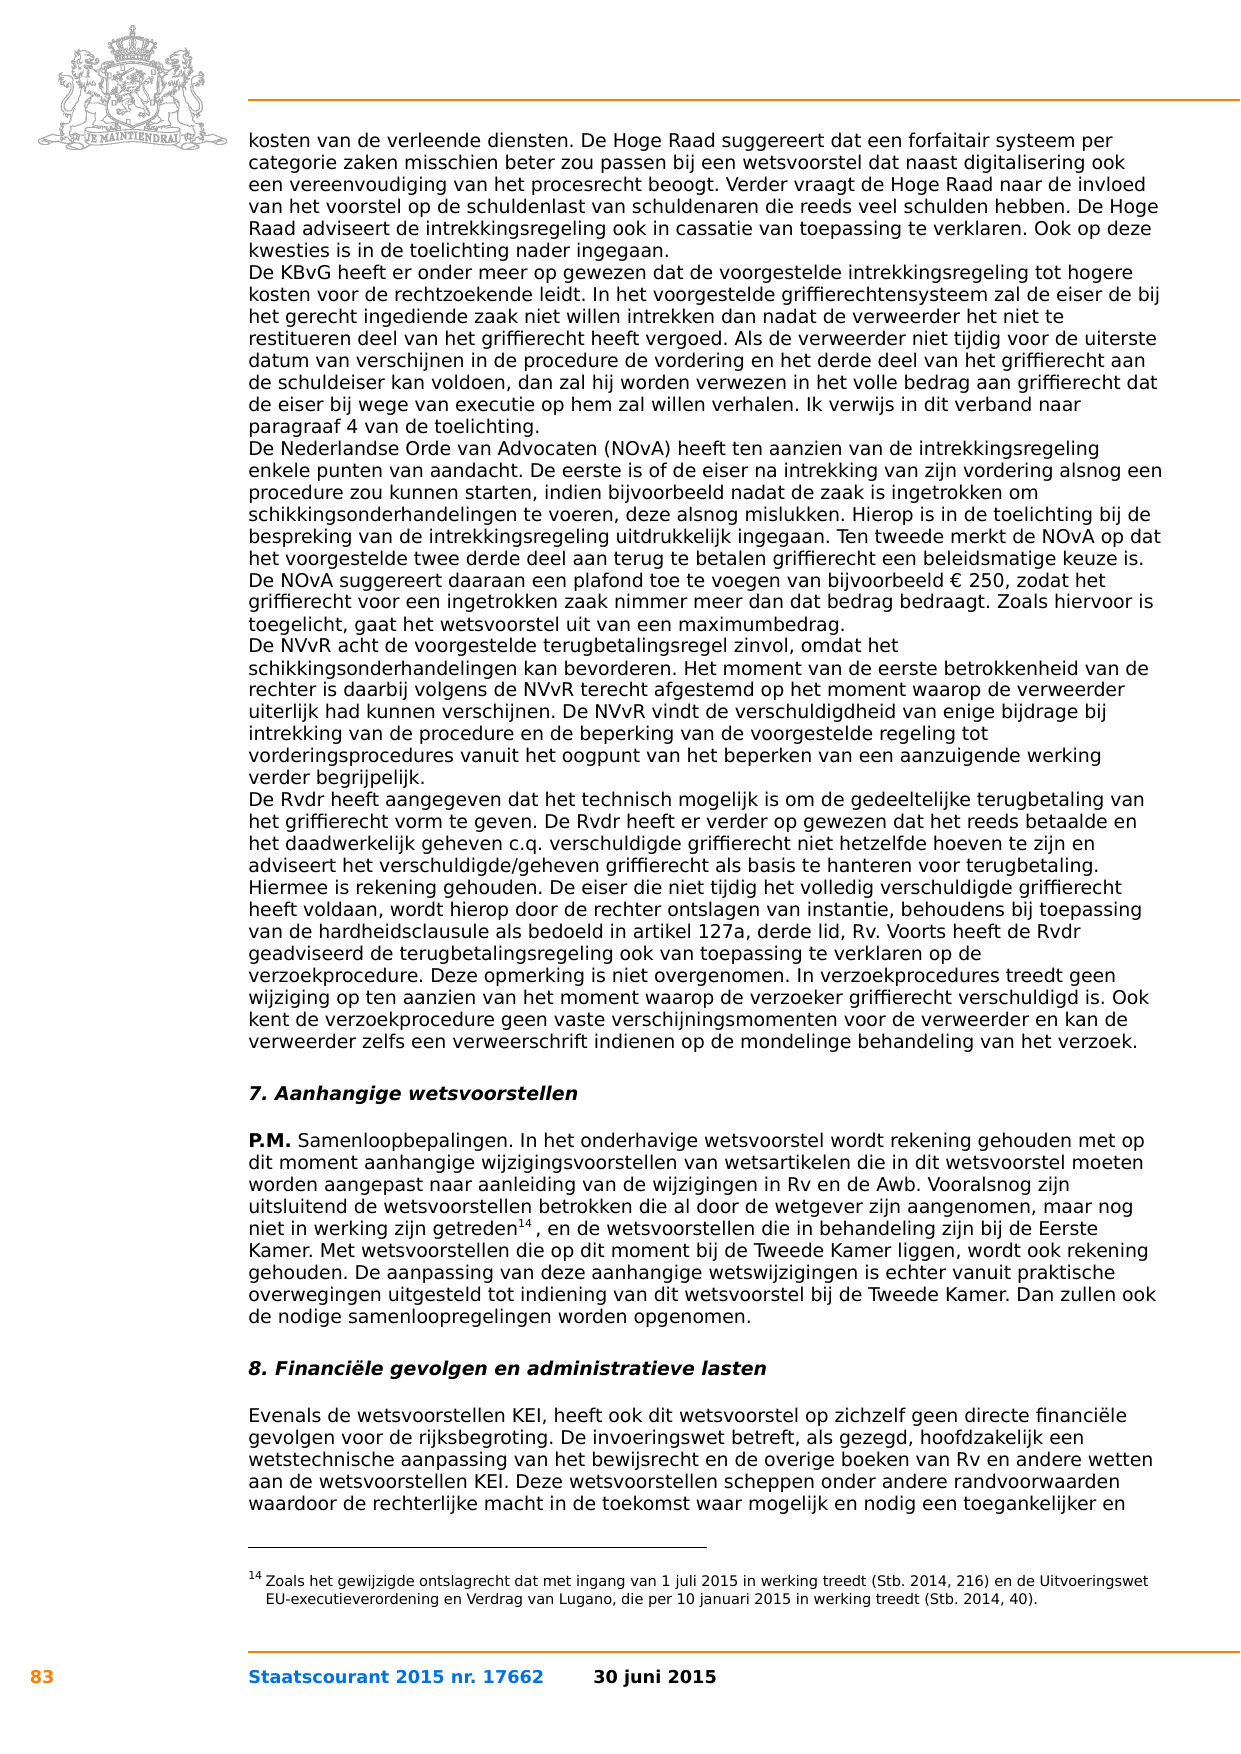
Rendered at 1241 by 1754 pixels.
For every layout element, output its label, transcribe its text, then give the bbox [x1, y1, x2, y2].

text kosten van de verleende diensten. De Hoge Raad suggereert dat een forfaitair systeem per categorie zaken misschien beter zou passen bij een wetsvoorstel dat naast digitalisering ook een vereenvoudiging van het procesrecht beoogt. Verder vraagt de Hoge Raad naar de invloed van het voorstel op de schuldenlast van schuldenaren die reeds veel schulden hebben. De Hoge Raad adviseert de intrekkingsregeling ook in cassatie van toepassing te verklaren. Ook op deze kwesties is in de toelichting nader ingegaan. [248, 130, 1163, 262]
text Evenals de wetsvoorstellen KEI, heeft ook dit wetsvoorstel op zichzelf geen directe financiële gevolgen voor de rijksbegroting. De invoeringswet betreft, als gezegd, hoofdzakelijk een wetstechnische aanpassing van het bewijsrecht en de overige boeken van Rv en andere wetten aan de wetsvoorstellen KEI. Deze wetsvoorstellen scheppen onder andere randvoorwaarden waardoor de rechterlijke macht in de toekomst waar mogelijk en nodig een toegankelijker en [248, 1405, 1163, 1515]
subtitle 8. Financiële gevolgen en administratieve lasten [248, 1358, 1163, 1380]
text De Rvdr heeft aangegeven dat het technisch mogelijk is om de gedeeltelijke terugbetaling van het griffierecht vorm te geven. De Rvdr heeft er verder op gewezen dat het reeds betaalde en het daadwerkelijk geheven c.q. verschuldigde griffierecht niet hetzelfde hoeven te zijn en adviseert het verschuldigde/geheven griffierecht als basis te hanteren voor terugbetaling. Hiermee is rekening gehouden. De eiser die niet tijdig het volledig verschuldigde griffierecht heeft voldaan, wordt hierop door de rechter ontslagen van instantie, behoudens bij toepassing van de hardheidsclausule als bedoeld in artikel 127a, derde lid, Rv. Voorts heeft de Rvdr geadviseerd de terugbetalingsregeling ook van toepassing te verklaren op de verzoekprocedure. Deze opmerking is niet overgenomen. In verzoekprocedures treedt geen wijziging op ten aanzien van het moment waarop de verzoeker griffierecht verschuldigd is. Ook kent de verzoekprocedure geen vaste verschijningsmomenten voor de verweerder en kan de verweerder zelfs een verweerschrift indienen op de mondelinge behandeling van het verzoek. [248, 789, 1163, 1053]
subtitle 7. Aanhangige wetsvoorstellen [248, 1083, 1163, 1105]
text P.M. Samenloopbepalingen. In het onderhavige wetsvoorstel wordt rekening gehouden met op dit moment aanhangige wijzigingsvoorstellen van wetsartikelen die in dit wetsvoorstel moeten worden aangepast naar aanleiding van de wijzigingen in Rv en de Awb. Vooralsnog zijn uitsluitend de wetsvoorstellen betrokken die al door de wetgever zijn aangenomen, maar nog niet in werking zijn getreden, en de wetsvoorstellen die in behandeling zijn bij de Eerste Kamer. Met wetsvoorstellen die op dit moment bij de Tweede Kamer liggen, wordt ook rekening gehouden. De aanpassing van deze aanhangige wetswijzigingen is echter vanuit praktische overwegingen uitgesteld tot indiening van dit wetsvoorstel bij de Tweede Kamer. Dan zullen ook de nodige samenloopregelingen worden opgenomen. [248, 1130, 1163, 1328]
text Zoals het gewijzigde ontslagrecht dat met ingang van 1 juli 2015 in werking treedt (Stb. 2014, 216) en de Uitvoeringswet EU-executieverordening en Verdrag van Lugano, die per 10 januari 2015 in werking treedt (Stb. 2014, 40). [248, 1569, 1163, 1608]
text De NVvR acht de voorgestelde terugbetalingsregel zinvol, omdat het schikkingsonderhandelingen kan bevorderen. Het moment van de eerste betrokkenheid van de rechter is daarbij volgens de NVvR terecht afgestemd op het moment waarop de verweerder uiterlijk had kunnen verschijnen. De NVvR vindt de verschuldigdheid van enige bijdrage bij intrekking van de procedure en de beperking van de voorgestelde regeling tot vorderingsprocedures vanuit het oogpunt van het beperken van een aanzuigende werking verder begrijpelijk. [248, 635, 1163, 789]
text De Nederlandse Orde van Advocaten (NOvA) heeft ten aanzien van de intrekkingsregeling enkele punten van aandacht. De eerste is of de eiser na intrekking van zijn vordering alsnog een procedure zou kunnen starten, indien bijvoorbeeld nadat de zaak is ingetrokken om schikkingsonderhandelingen te voeren, deze alsnog mislukken. Hierop is in de toelichting bij de bespreking van de intrekkingsregeling uitdrukkelijk ingegaan. Ten tweede merkt de NOvA op dat het voorgestelde twee derde deel aan terug te betalen griffierecht een beleidsmatige keuze is. De NOvA suggereert daaraan een plafond toe te voegen van bijvoorbeeld € 250, zodat het griffierecht voor een ingetrokken zaak nimmer meer dan dat bedrag bedraagt. Zoals hiervoor is toegelicht, gaat het wetsvoorstel uit van een maximumbedrag. [248, 438, 1163, 635]
picture [38, 25, 227, 150]
text De KBvG heeft er onder meer op gewezen dat de voorgestelde intrekkingsregeling tot hogere kosten voor de rechtzoekende leidt. In het voorgestelde griffierechtensysteem zal de eiser de bij het gerecht ingediende zaak niet willen intrekken dan nadat de verweerder het niet te restitueren deel van het griffierecht heeft vergoed. Als de verweerder niet tijdig voor de uiterste datum van verschijnen in de procedure de vordering en het derde deel van het griffierecht aan de schuldeiser kan voldoen, dan zal hij worden verwezen in het volle bedrag aan griffierecht dat de eiser bij wege van executie op hem zal willen verhalen. Ik verwijs in dit verband naar paragraaf 4 van de toelichting. [248, 262, 1163, 438]
